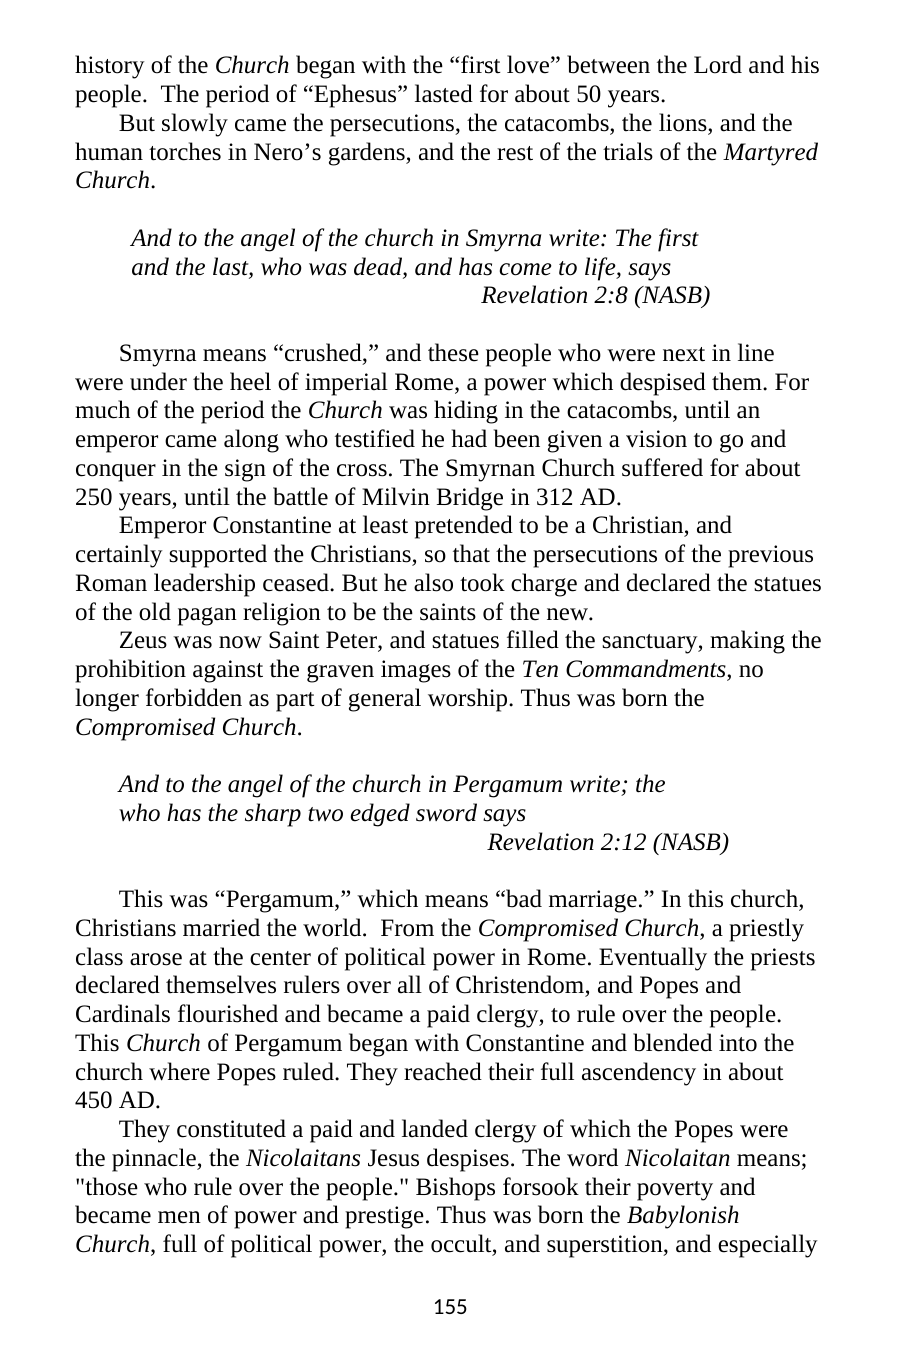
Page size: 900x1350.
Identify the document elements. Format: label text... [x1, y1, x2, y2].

text who has the sharp two edged sword says [75, 798, 825, 827]
text And to the angel of the church in Pergamum write; the [75, 769, 825, 798]
text and the last, who was dead, and has come to life, says [75, 252, 825, 281]
text This was “Pergamum,” which means “bad marriage.” In this church, [75, 884, 825, 913]
text Emperor Constantine at least pretended to be a Christian, and certainly supported the Christians, so that the persecutions of the previous Roman leadership ceased. But he also took charge and declared the statues of the old pagan religion to be the saints of the new. [75, 511, 825, 626]
text They constituted a paid and landed clergy of which the Popes were the pinnacle, the Nicolaitans Jesus despises. The word Nicolaitan means; "those who rule over the people." Bishops forsook their poverty and became men of power and prestige. Thus was born the Babylonish Church, full of political power, the occult, and superstition, and especially [75, 1114, 825, 1258]
text Zeus was now Saint Peter, and statues filled the sanctuary, making the prohibition against the graven images of the Ten Commandments, no longer forbidden as part of general worship. Thus was born the Compromised Church. [75, 626, 825, 741]
text But slowly came the persecutions, the catacombs, the lions, and the human torches in Nero’s gardens, and the rest of the trials of the Martyred Church. [75, 108, 825, 194]
text Revelation 2:12 (NASB) [75, 827, 825, 856]
text Christians married the world. From the Compromised Church, a priestly class arose at the center of political power in Rome. Eventually the priests declared themselves rulers over all of Christendom, and Popes and Cardinals flourished and became a paid clergy, to rule over the people. This Church of Pergamum began with Constantine and blended into the church where Popes ruled. They reached their full ascendency in about 450 AD. [75, 913, 825, 1114]
text And to the angel of the church in Smyrna write: The first [75, 223, 825, 252]
text history of the Church began with the “first love” between the Lord and his people. The period of “Ephesus” lasted for about 50 years. [75, 51, 825, 108]
text Smyrna means “crushed,” and these people who were next in line were under the heel of imperial Rome, a power which despised them. For much of the period the Church was hiding in the catacombs, until an emperor came along who testified he had been given a vision to go and conquer in the sign of the cross. The Smyrnan Church suffered for about 250 years, until the battle of Milvin Bridge in 312 AD. [75, 338, 825, 511]
text Revelation 2:8 (NASB) [75, 281, 825, 309]
